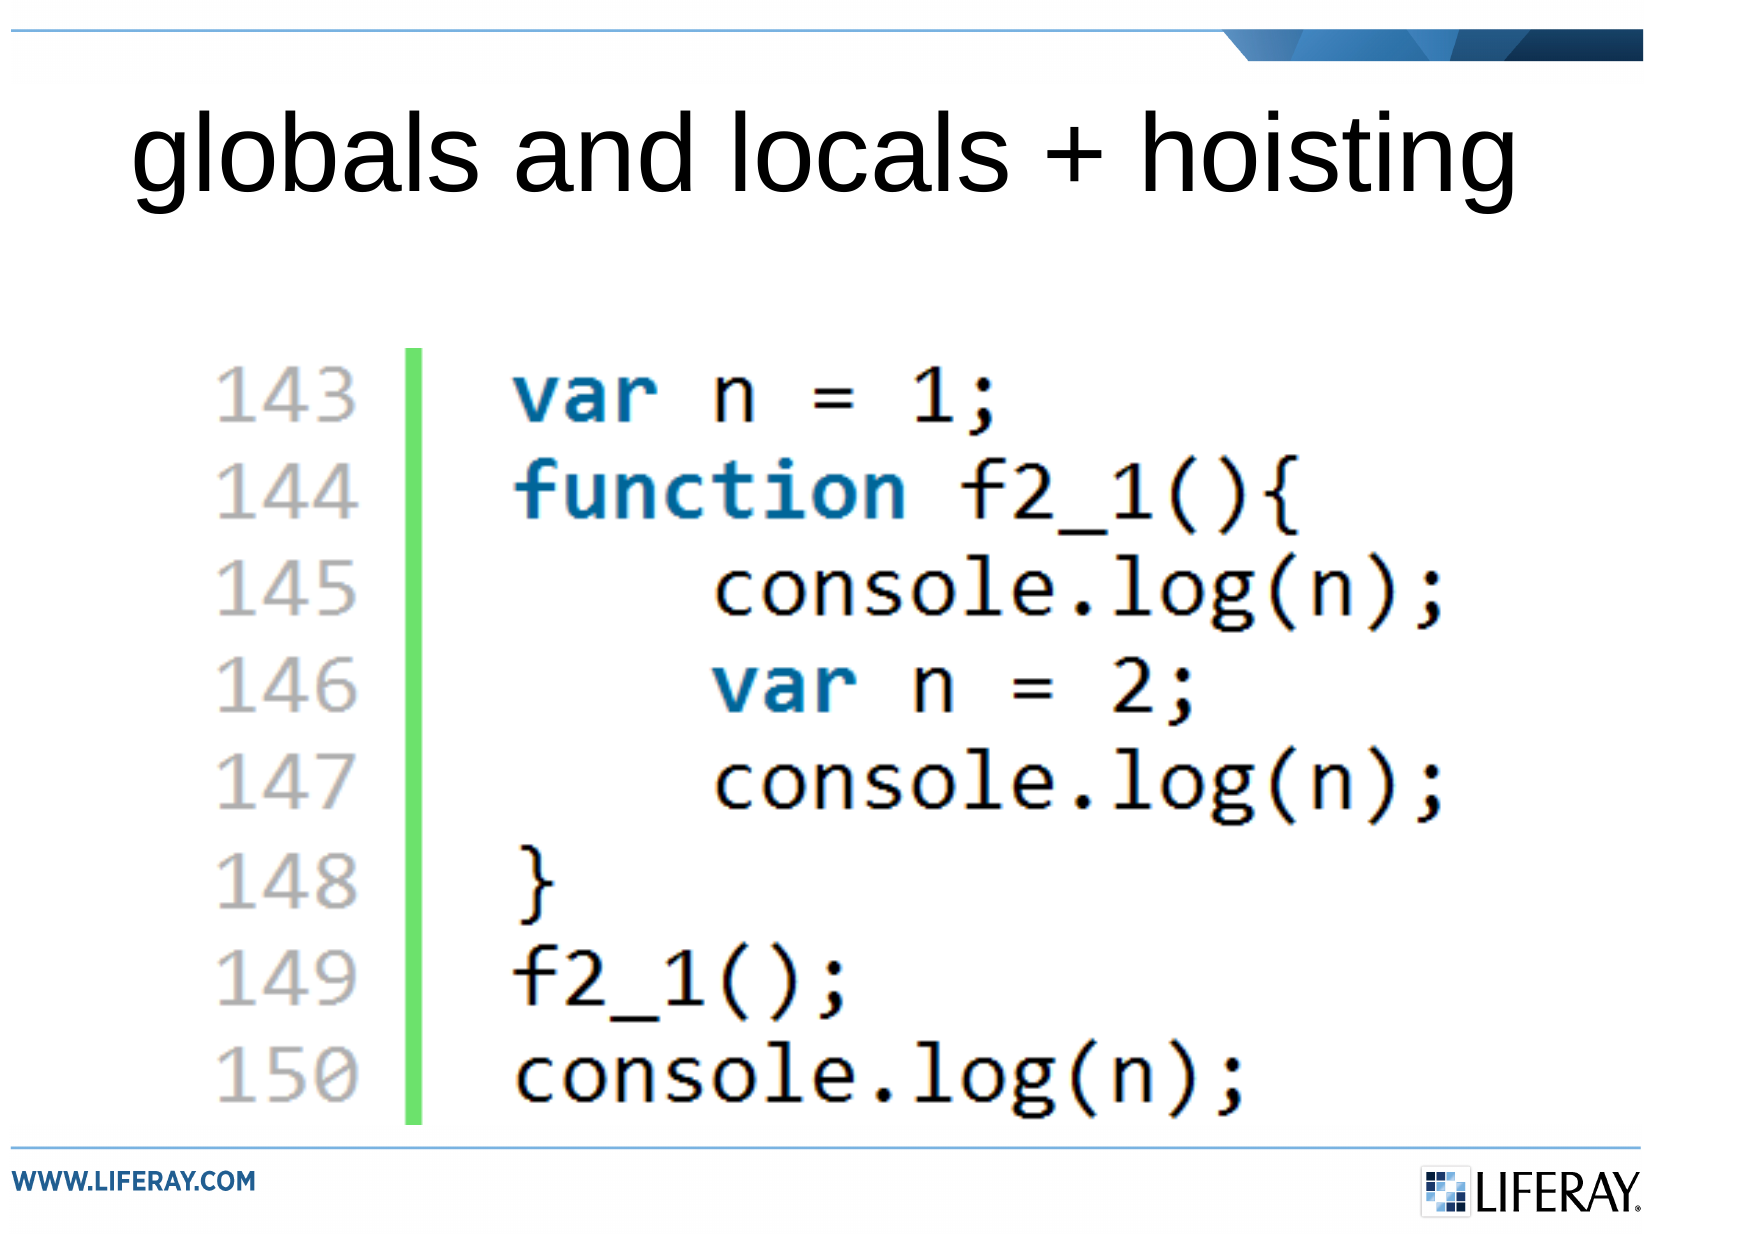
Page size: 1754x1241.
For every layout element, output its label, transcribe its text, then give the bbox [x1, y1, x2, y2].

picture [9, 348, 1642, 1234]
picture [11, 0, 1644, 84]
title globals and locals + hoisting [82, 49, 1571, 257]
